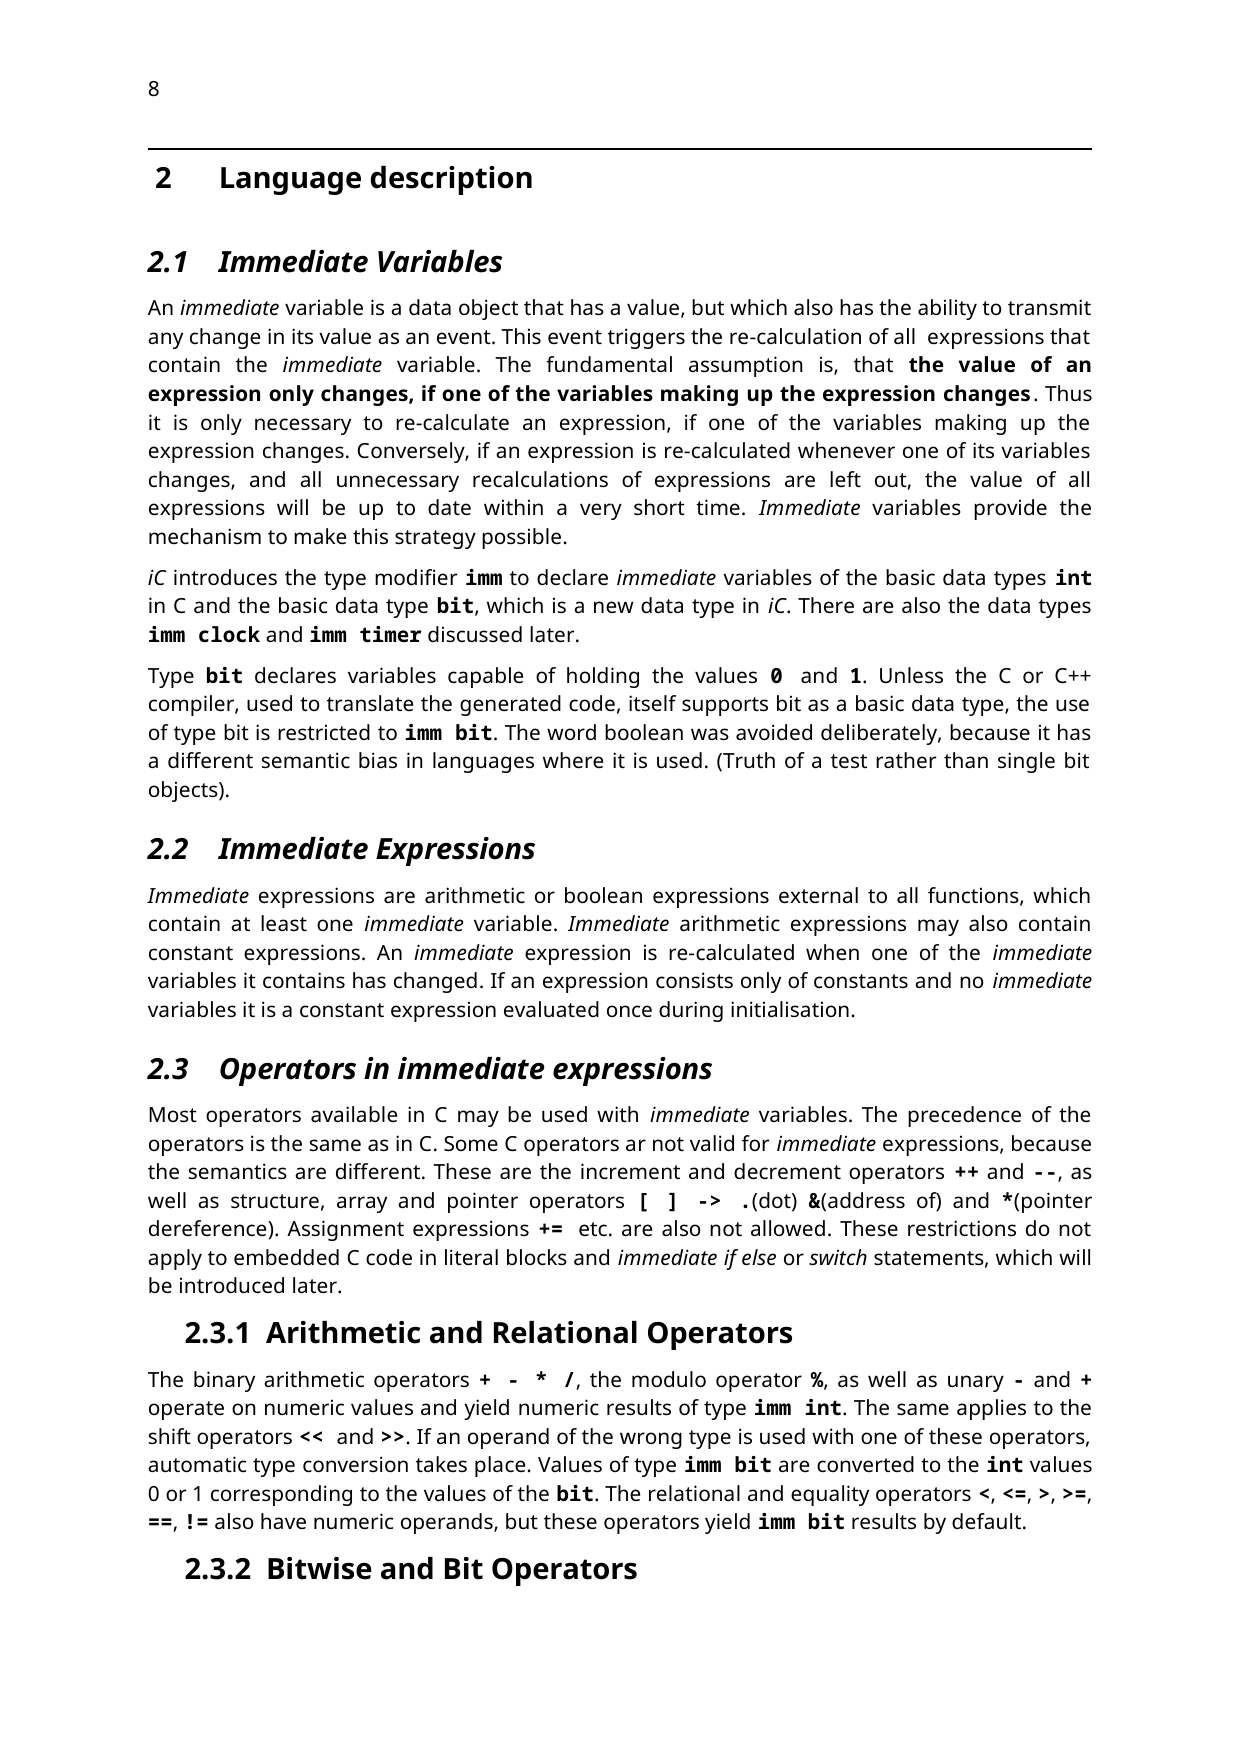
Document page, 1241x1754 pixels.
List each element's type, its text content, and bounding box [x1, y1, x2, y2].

subtitle Bitwise and Bit Operators [184, 1548, 1092, 1588]
subtitle Immediate Expressions [148, 828, 1092, 868]
subtitle Operators in immediate expressions [148, 1048, 1092, 1088]
subtitle Arithmetic and Relational Operators [184, 1312, 1092, 1352]
text iC introduces the type modifier imm to declare immediate variables of the basic data types int in C and the basic data type bit, which is a new data type in iC. There are also the data types imm clock and imm timer discussed later. [148, 563, 1092, 648]
text An immediate variable is a data object that has a value, but which also has the ability to transmit any change in its value as an event. This event triggers the re-calculation of all expressions that contain the immediate variable. The fundamental assumption is, that the value of an expression only changes, if one of the variables making up the expression changes. Thus it is only necessary to re-calculate an expression, if one of the variables making up the expression changes. Conversely, if an expression is re-calculated whenever one of its variables changes, and all unnecessary recalculations of expressions are left out, the value of all expressions will be up to date within a very short time. Immediate variables provide the mechanism to make this strategy possible. [148, 293, 1092, 550]
subtitle Language description [148, 150, 1092, 204]
text Type bit declares variables capable of holding the values 0 and 1. Unless the C or C++ compiler, used to translate the generated code, itself supports bit as a basic data type, the use of type bit is restricted to imm bit. The word boolean was avoided deliberately, because it has a different semantic bias in languages where it is used. (Truth of a test rather than single bit objects). [148, 661, 1092, 803]
text The binary arithmetic operators + - * /, the modulo operator %, as well as unary - and + operate on numeric values and yield numeric results of type imm int. The same applies to the shift operators << and >>. If an operand of the wrong type is used with one of these operators, automatic type conversion takes place. Values of type imm bit are converted to the int values 0 or 1 corresponding to the values of the bit. The relational and equality operators <, <=, >, >=, ==, != also have numeric operands, but these operators yield imm bit results by default. [148, 1364, 1092, 1536]
text Immediate expressions are arithmetic or boolean expressions external to all functions, which contain at least one immediate variable. Immediate arithmetic expressions may also contain constant expressions. An immediate expression is re-calculated when one of the immediate variables it contains has changed. If an expression consists only of constants and no immediate variables it is a constant expression evaluated once during initialisation. [148, 881, 1092, 1023]
subtitle Immediate Variables [148, 241, 1092, 281]
text Most operators available in C may be used with immediate variables. The precedence of the operators is the same as in C. Some C operators ar not valid for immediate expressions, because the semantics are different. These are the increment and decrement operators ++ and --, as well as structure, array and pointer operators [ ] -> .(dot) &(address of) and *(pointer dereference). Assignment expressions += etc. are also not allowed. These restrictions do not apply to embedded C code in literal blocks and immediate if else or switch statements, which will be introduced later. [148, 1100, 1092, 1300]
